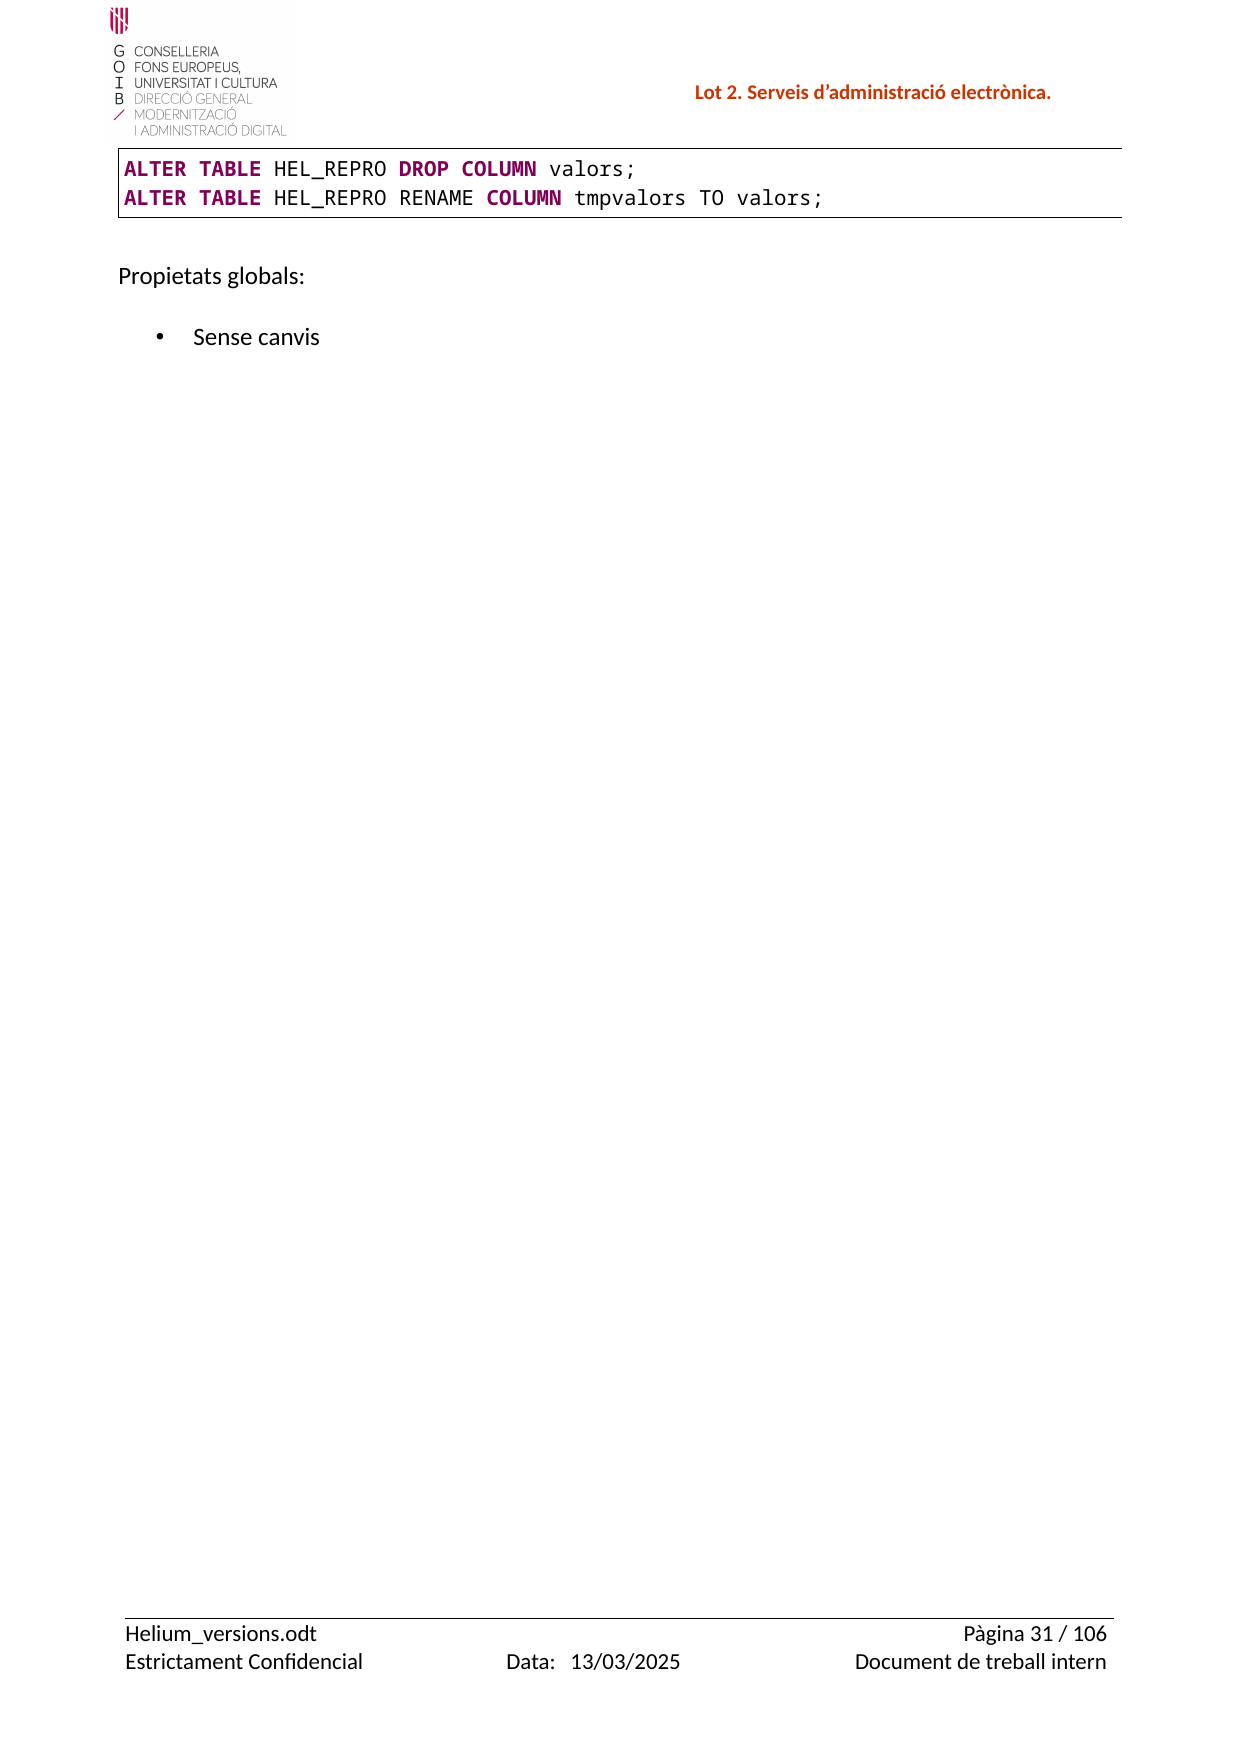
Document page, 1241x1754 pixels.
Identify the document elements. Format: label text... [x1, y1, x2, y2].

list Sense canvis [156, 322, 1122, 352]
text Propietats globals: [118, 261, 1122, 291]
picture [100, 0, 297, 144]
table_header ALTER TABLE HEL_REPRO DROP COLUMN valors; ALTER TABLE HEL_REPRO RENAME COLUMN tmpvalors TO valors; [119, 149, 1122, 217]
